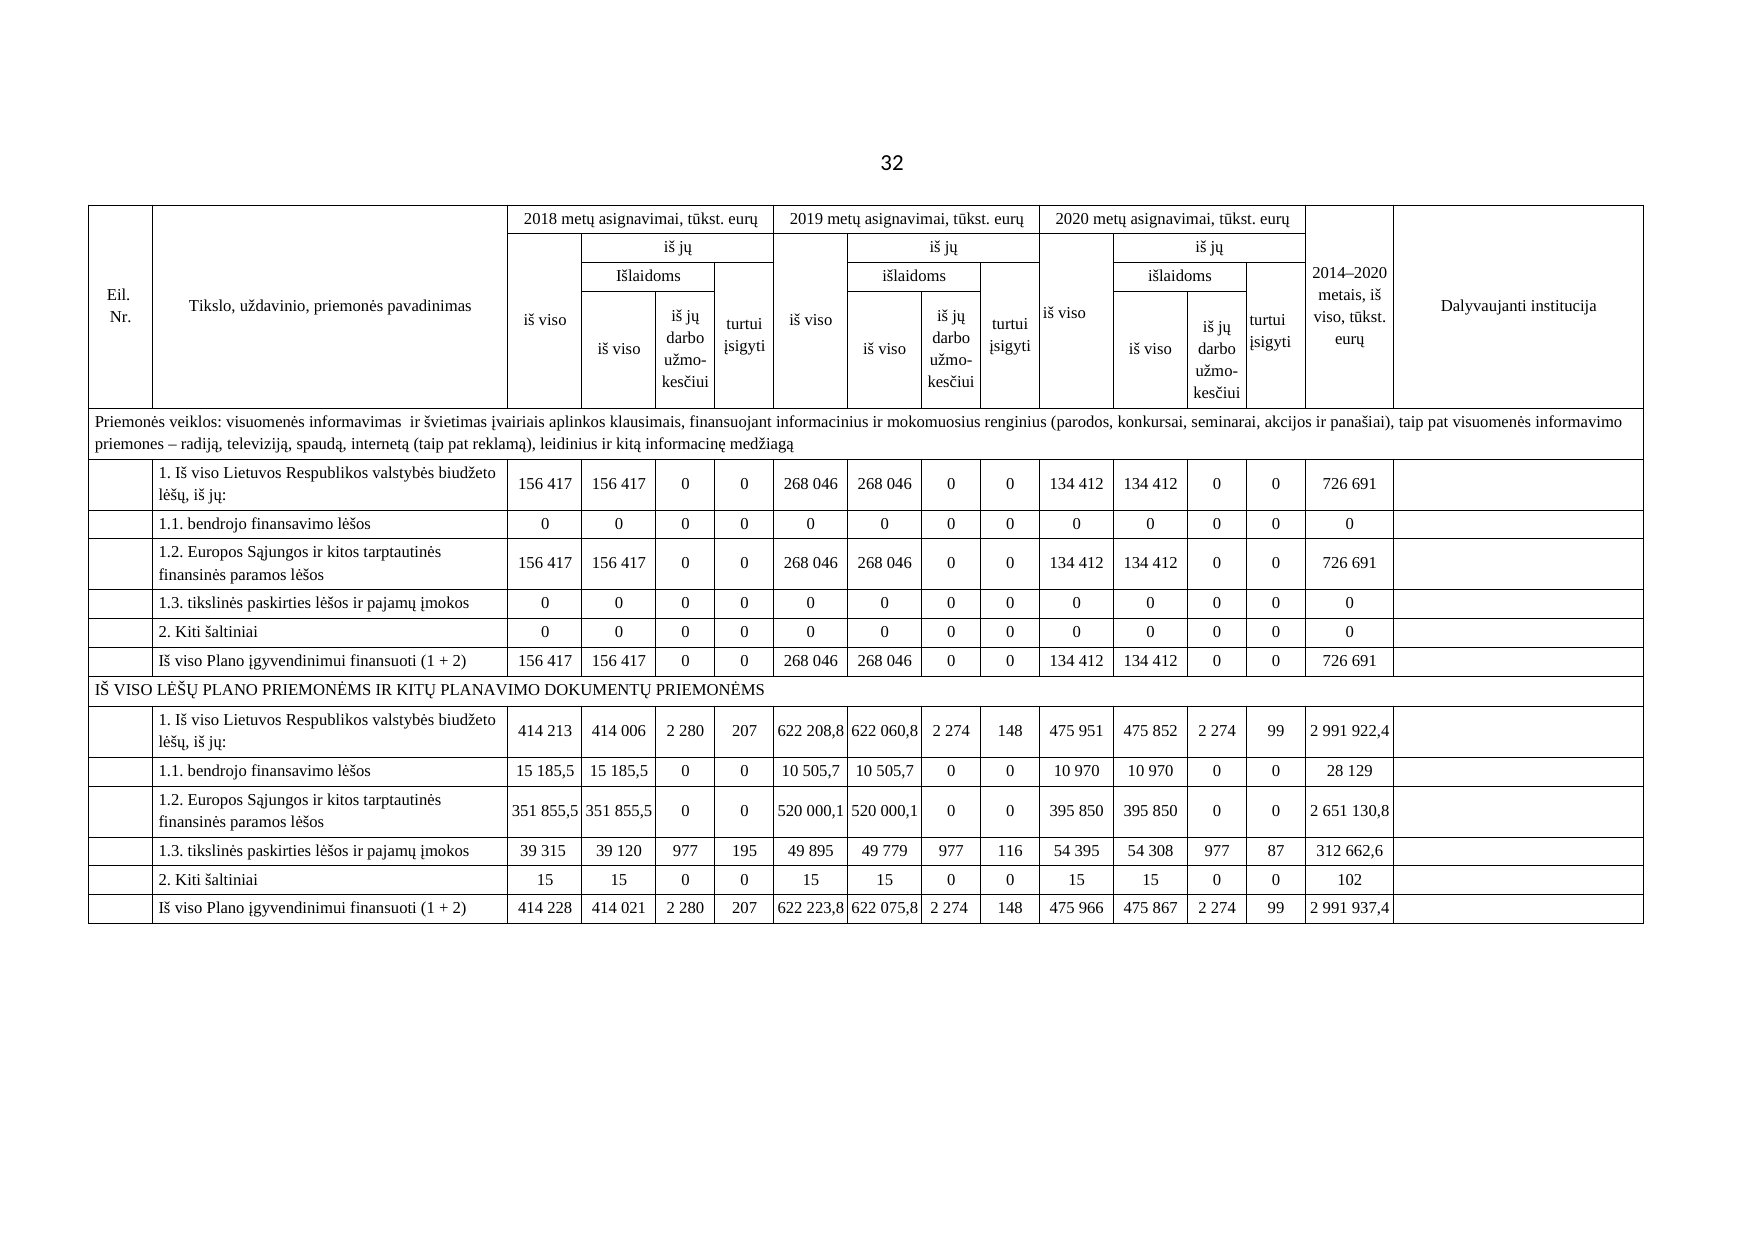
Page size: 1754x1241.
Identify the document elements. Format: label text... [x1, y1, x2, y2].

table_cell 0 [715, 866, 773, 894]
table_cell [89, 707, 152, 757]
table_cell iš jų darbo užmo-kesčiui [656, 292, 714, 408]
table_cell 0 [656, 511, 714, 538]
table_cell 520 000,1 [848, 787, 921, 837]
table_cell iš viso [582, 292, 655, 408]
table_cell Iš viso Plano įgyvendinimui finansuoti (1 + 2) [153, 648, 507, 676]
table_cell 0 [582, 619, 655, 647]
table_cell turtui įsigyti [1247, 263, 1305, 408]
table_cell [89, 838, 152, 865]
table_cell 1.2. Europos Sąjungos ir kitos tarptautinės finansinės paramos lėšos [153, 787, 507, 837]
table_cell 312 662,6 [1306, 838, 1393, 865]
table_cell 0 [715, 648, 773, 676]
table_cell 0 [715, 590, 773, 618]
table_cell 15 [582, 866, 655, 894]
table_cell 0 [508, 590, 581, 618]
table_cell 15 [1114, 866, 1187, 894]
table_header 2019 metų asignavimai, tūkst. eurų [774, 206, 1039, 233]
table_cell 977 [656, 838, 714, 865]
table_cell 622 208,8 [774, 707, 847, 757]
table_cell 10 505,7 [848, 758, 921, 786]
table_cell 156 417 [582, 539, 655, 589]
table_cell 39 315 [508, 838, 581, 865]
table_header Tikslo, uždavinio, priemonės pavadinimas [153, 206, 507, 408]
table_cell 0 [582, 590, 655, 618]
table_cell 148 [981, 895, 1039, 923]
table_cell 0 [1188, 511, 1246, 538]
table_cell 0 [715, 460, 773, 509]
table_cell 0 [981, 590, 1039, 618]
table_cell 0 [656, 866, 714, 894]
table_cell 475 966 [1040, 895, 1113, 923]
table_cell 414 006 [582, 707, 655, 757]
table_cell 0 [981, 619, 1039, 647]
table_cell išlaidoms [848, 263, 980, 291]
table_cell 0 [715, 539, 773, 589]
table_cell 0 [1188, 539, 1246, 589]
table_cell 116 [981, 838, 1039, 865]
table_cell 15 [1040, 866, 1113, 894]
table_cell 1.1. bendrojo finansavimo lėšos [153, 511, 507, 538]
table_cell 134 412 [1040, 460, 1113, 509]
table_cell 0 [774, 511, 847, 538]
table_cell 156 417 [582, 460, 655, 509]
table_cell 1.2. Europos Sąjungos ir kitos tarptautinės finansinės paramos lėšos [153, 539, 507, 589]
table_cell [1394, 866, 1643, 894]
table_cell 195 [715, 838, 773, 865]
table_cell 0 [1188, 648, 1246, 676]
table_cell 0 [1247, 866, 1305, 894]
table_cell 39 120 [582, 838, 655, 865]
table_cell 2 274 [1188, 895, 1246, 923]
table_cell 0 [1247, 758, 1305, 786]
table_cell išlaidoms [1114, 263, 1246, 291]
table_cell 0 [1247, 539, 1305, 589]
table_cell 0 [1188, 619, 1246, 647]
table_cell 156 417 [508, 460, 581, 509]
table_cell 99 [1247, 895, 1305, 923]
table_cell 0 [1247, 619, 1305, 647]
table_cell 268 046 [774, 460, 847, 509]
table_cell iš viso [774, 234, 847, 408]
table_cell 0 [1040, 511, 1113, 538]
table_cell 1. Iš viso Lietuvos Respublikos valstybės biudžeto lėšų, iš jų: [153, 707, 507, 757]
table_cell 0 [981, 539, 1039, 589]
table_header 2020 metų asignavimai, tūkst. eurų [1040, 206, 1305, 233]
table_cell [89, 460, 152, 509]
table_cell 0 [922, 460, 980, 509]
table_cell 0 [1247, 648, 1305, 676]
table_cell 1.3. tikslinės paskirties lėšos ir pajamų įmokos [153, 838, 507, 865]
table_header Dalyvaujanti institucija [1394, 206, 1643, 408]
table_cell turtui įsigyti [981, 263, 1039, 408]
table_cell 0 [1247, 590, 1305, 618]
table_cell 1.1. bendrojo finansavimo lėšos [153, 758, 507, 786]
table_cell [1394, 838, 1643, 865]
table_cell 54 308 [1114, 838, 1187, 865]
table_cell [89, 758, 152, 786]
table_cell Išlaidoms [582, 263, 714, 291]
table_cell [1394, 787, 1643, 837]
table_cell 15 185,5 [582, 758, 655, 786]
table_cell 0 [715, 619, 773, 647]
table_cell 2 274 [922, 895, 980, 923]
table_cell 0 [1188, 460, 1246, 509]
table_cell 622 060,8 [848, 707, 921, 757]
table_header 2014–2020 metais, iš viso, tūkst. eurų [1306, 206, 1393, 408]
table_cell iš viso [1114, 292, 1187, 408]
table_cell iš jų [1114, 234, 1305, 262]
table_cell 0 [981, 511, 1039, 538]
table_cell iš jų darbo užmo-kesčiui [922, 292, 980, 408]
table_cell 0 [848, 619, 921, 647]
table_cell 15 [508, 866, 581, 894]
table_cell 134 412 [1114, 648, 1187, 676]
table_cell 0 [774, 590, 847, 618]
table_cell 2 991 937,4 [1306, 895, 1393, 923]
table_cell 1.3. tikslinės paskirties lėšos ir pajamų įmokos [153, 590, 507, 618]
table_cell 54 395 [1040, 838, 1113, 865]
table_cell 0 [848, 590, 921, 618]
table_cell 0 [981, 758, 1039, 786]
table_cell 0 [922, 758, 980, 786]
table_cell 134 412 [1114, 460, 1187, 509]
table_cell Priemonės veiklos: visuomenės informavimas ir švietimas įvairiais aplinkos klausimais, finansuojant informacinius ir mokomuosius renginius (parodos, konkursai, seminarai, akcijos ir panašiai), taip pat visuomenės informavimo priemones – radiją, televiziją, spaudą, internetą (taip pat reklamą), leidinius ir kitą informacinę medžiagą [89, 409, 1643, 459]
table_header 2018 metų asignavimai, tūkst. eurų [508, 206, 773, 233]
table_cell 10 970 [1114, 758, 1187, 786]
table_cell 2 991 922,4 [1306, 707, 1393, 757]
table_cell 977 [922, 838, 980, 865]
table_cell 10 970 [1040, 758, 1113, 786]
table_cell 475 867 [1114, 895, 1187, 923]
table_cell 414 228 [508, 895, 581, 923]
table_cell [1394, 460, 1643, 509]
table_cell 0 [715, 511, 773, 538]
table_cell 2 274 [922, 707, 980, 757]
table_cell 0 [922, 511, 980, 538]
table_cell 0 [1114, 590, 1187, 618]
table_cell 0 [1188, 787, 1246, 837]
table_cell 0 [848, 511, 921, 538]
table_cell 268 046 [848, 648, 921, 676]
table_cell 1. Iš viso Lietuvos Respublikos valstybės biudžeto lėšų, iš jų: [153, 460, 507, 509]
table_cell 268 046 [848, 539, 921, 589]
table_cell 49 779 [848, 838, 921, 865]
table_cell [1394, 707, 1643, 757]
table_cell iš viso [1040, 234, 1113, 408]
table_cell 622 223,8 [774, 895, 847, 923]
table_cell 0 [774, 619, 847, 647]
table_cell 414 213 [508, 707, 581, 757]
table_cell iš jų darbo užmo-kesčiui [1188, 292, 1246, 408]
table_cell [1394, 895, 1643, 923]
table_cell 0 [1247, 787, 1305, 837]
table_cell 156 417 [508, 648, 581, 676]
table_cell 0 [656, 758, 714, 786]
table_cell 0 [1247, 460, 1305, 509]
table_cell 0 [656, 787, 714, 837]
table_cell 0 [1040, 619, 1113, 647]
table_cell 2. Kiti šaltiniai [153, 619, 507, 647]
table_cell 0 [1306, 619, 1393, 647]
table_cell 15 [774, 866, 847, 894]
table_cell 28 129 [1306, 758, 1393, 786]
table_cell 268 046 [848, 460, 921, 509]
table_cell 726 691 [1306, 460, 1393, 509]
table_cell 0 [656, 539, 714, 589]
table_cell 0 [922, 648, 980, 676]
table_cell 15 [848, 866, 921, 894]
table_cell 268 046 [774, 539, 847, 589]
table_cell IŠ VISO LĖŠŲ PLANO PRIEMONĖMS IR KITŲ PLANAVIMO DOKUMENTŲ PRIEMONĖMS [89, 677, 1643, 706]
table_cell 395 850 [1114, 787, 1187, 837]
table_cell 134 412 [1040, 539, 1113, 589]
table_cell 0 [715, 787, 773, 837]
table_cell 2. Kiti šaltiniai [153, 866, 507, 894]
table_cell 0 [582, 511, 655, 538]
table_cell 0 [922, 866, 980, 894]
table_cell 0 [508, 511, 581, 538]
table_cell 0 [922, 787, 980, 837]
table_cell [1394, 758, 1643, 786]
table_cell [89, 866, 152, 894]
table_cell 351 855,5 [508, 787, 581, 837]
table_cell [89, 787, 152, 837]
table_cell 2 651 130,8 [1306, 787, 1393, 837]
table_cell 156 417 [508, 539, 581, 589]
table_cell 0 [1188, 590, 1246, 618]
table_cell iš viso [508, 234, 581, 408]
table_cell 2 280 [656, 895, 714, 923]
table_cell 414 021 [582, 895, 655, 923]
table_cell 0 [981, 460, 1039, 509]
table_cell 2 280 [656, 707, 714, 757]
table_cell Iš viso Plano įgyvendinimui finansuoti (1 + 2) [153, 895, 507, 923]
table_cell [1394, 511, 1643, 538]
table_cell 268 046 [774, 648, 847, 676]
table_cell 977 [1188, 838, 1246, 865]
table_cell 0 [1040, 590, 1113, 618]
table_cell 99 [1247, 707, 1305, 757]
table_cell 0 [1306, 590, 1393, 618]
table_cell [89, 511, 152, 538]
table_cell 0 [981, 648, 1039, 676]
table_cell [89, 619, 152, 647]
table_cell 0 [656, 619, 714, 647]
table_cell 0 [508, 619, 581, 647]
table_cell 726 691 [1306, 539, 1393, 589]
table_cell [1394, 648, 1643, 676]
table_cell 49 895 [774, 838, 847, 865]
table_header Eil. Nr. [89, 206, 152, 408]
table_cell 2 274 [1188, 707, 1246, 757]
table_cell 475 951 [1040, 707, 1113, 757]
table_cell [1394, 619, 1643, 647]
table_cell 726 691 [1306, 648, 1393, 676]
table_cell 520 000,1 [774, 787, 847, 837]
table_cell 0 [981, 866, 1039, 894]
table_cell 0 [1188, 758, 1246, 786]
table_cell 15 185,5 [508, 758, 581, 786]
table_cell 0 [981, 787, 1039, 837]
table_cell 0 [1114, 511, 1187, 538]
table_cell 0 [922, 539, 980, 589]
table_cell 207 [715, 707, 773, 757]
table_cell iš viso [848, 292, 921, 408]
table_cell 0 [656, 648, 714, 676]
table_cell 0 [1188, 866, 1246, 894]
table_cell 148 [981, 707, 1039, 757]
table_cell 156 417 [582, 648, 655, 676]
table_cell 0 [715, 758, 773, 786]
table_cell 622 075,8 [848, 895, 921, 923]
table_cell [1394, 590, 1643, 618]
table_cell 395 850 [1040, 787, 1113, 837]
table_cell 0 [922, 619, 980, 647]
table_cell 0 [656, 460, 714, 509]
table_cell 134 412 [1114, 539, 1187, 589]
table_cell [89, 590, 152, 618]
table_cell 0 [656, 590, 714, 618]
table_cell 87 [1247, 838, 1305, 865]
table_cell 0 [1306, 511, 1393, 538]
table_cell iš jų [848, 234, 1039, 262]
table_cell [89, 539, 152, 589]
table_cell 134 412 [1040, 648, 1113, 676]
table_cell 0 [1247, 511, 1305, 538]
table_cell 351 855,5 [582, 787, 655, 837]
table_cell 207 [715, 895, 773, 923]
table_cell 0 [1114, 619, 1187, 647]
table_cell 102 [1306, 866, 1393, 894]
table_cell iš jų [582, 234, 773, 262]
table_cell 475 852 [1114, 707, 1187, 757]
table_cell [89, 648, 152, 676]
table_cell [89, 895, 152, 923]
table_cell [1394, 539, 1643, 589]
table_cell 10 505,7 [774, 758, 847, 786]
table_cell 0 [922, 590, 980, 618]
table_cell turtui įsigyti [715, 263, 773, 408]
